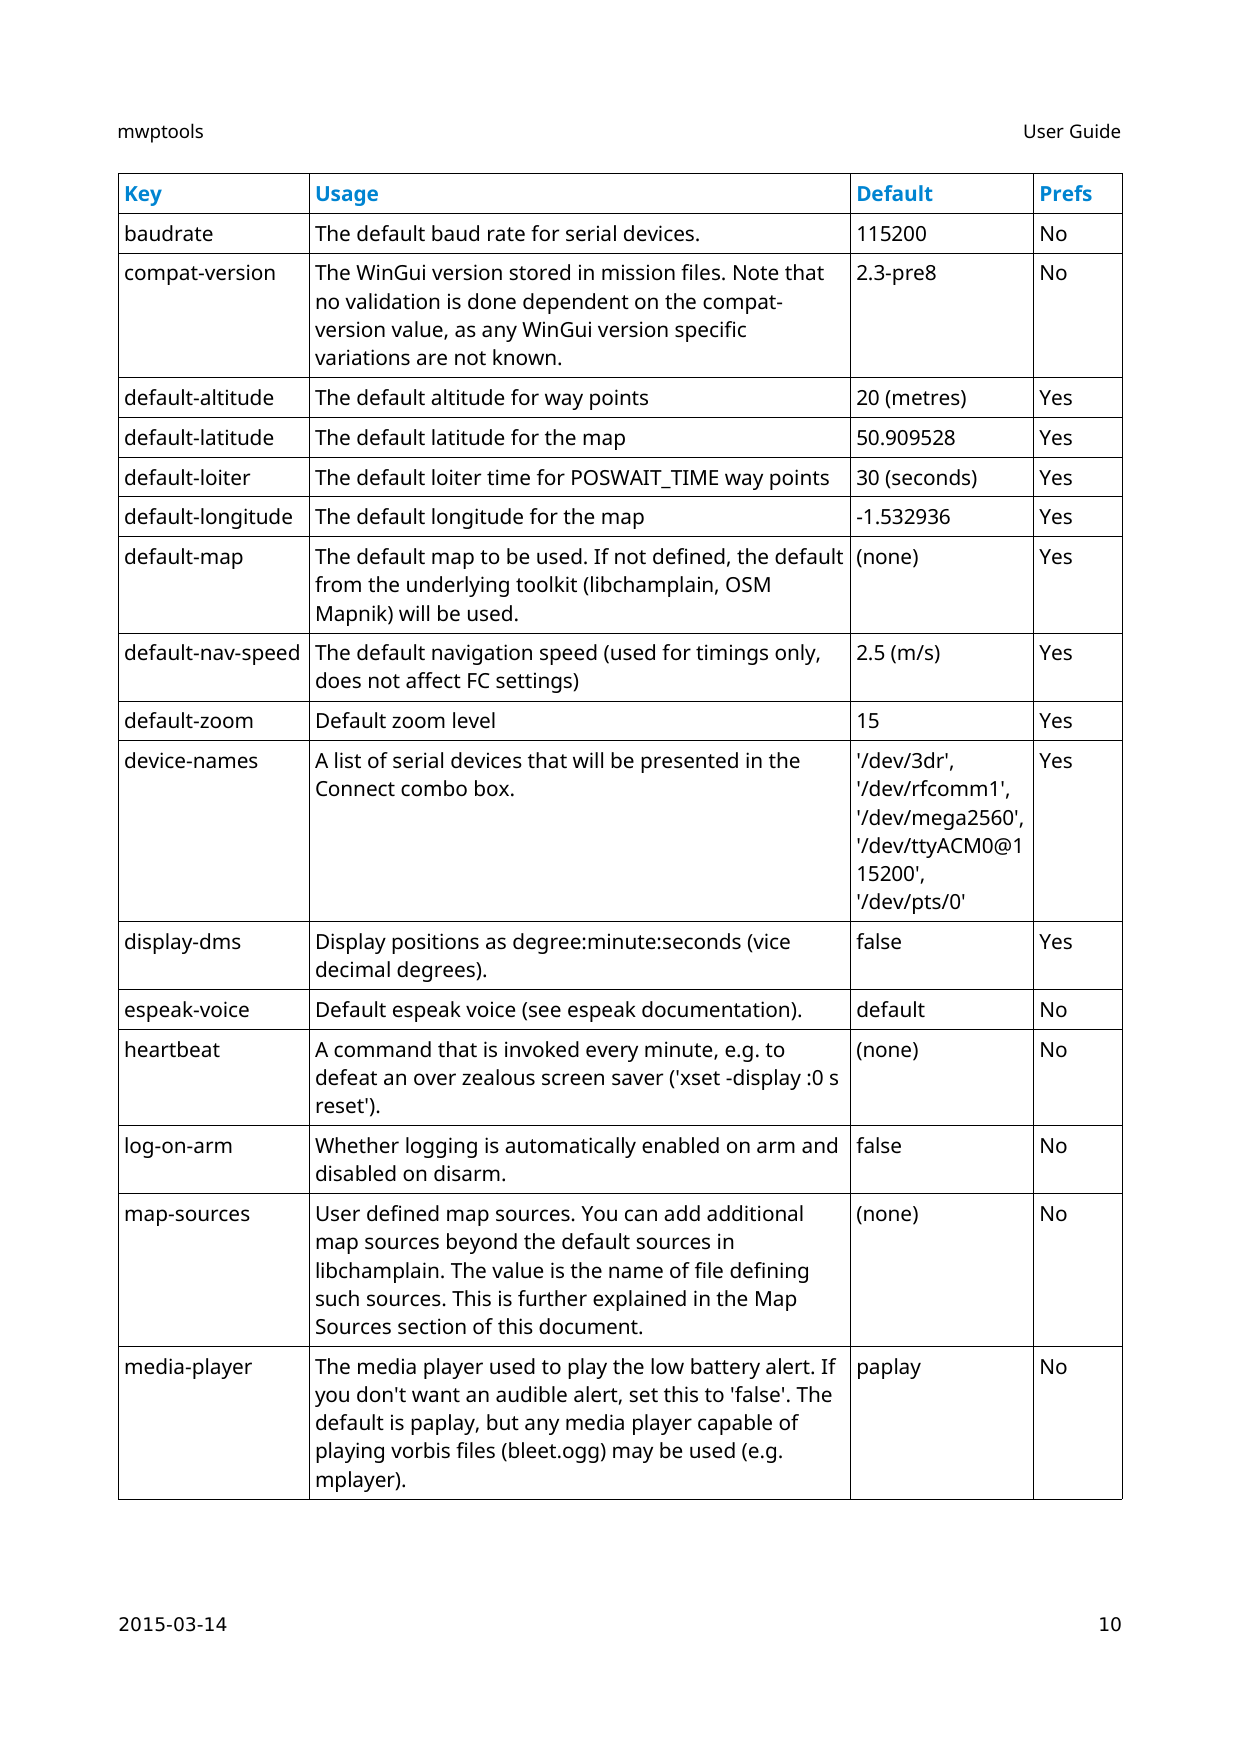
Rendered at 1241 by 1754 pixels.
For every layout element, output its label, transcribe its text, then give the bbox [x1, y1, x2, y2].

table_cell Whether logging is automatically enabled on arm and disabled on disarm. [310, 1126, 850, 1193]
table_cell The default map to be used. If not defined, the default from the underlying toolkit (libchamplain, OSM Mapnik) will be used. [310, 537, 850, 633]
table_cell baudrate [119, 214, 309, 253]
table_cell No [1034, 990, 1122, 1029]
table_cell -1.532936 [851, 497, 1033, 536]
table_cell The default navigation speed (used for timings only, does not affect FC settings) [310, 634, 850, 701]
table_cell paplay [851, 1347, 1033, 1499]
table_cell No [1034, 214, 1122, 253]
table_cell Default espeak voice (see espeak documentation). [310, 990, 850, 1029]
table_cell log-on-arm [119, 1126, 309, 1193]
table_header Prefs [1034, 174, 1122, 213]
table_cell No [1034, 254, 1122, 377]
table_cell The default baud rate for serial devices. [310, 214, 850, 253]
table_cell compat-version [119, 254, 309, 377]
table_header Default [851, 174, 1033, 213]
table_cell 2.3-pre8 [851, 254, 1033, 377]
table_cell default-altitude [119, 378, 309, 417]
table_cell espeak-voice [119, 990, 309, 1029]
table_cell 50.909528 [851, 418, 1033, 457]
table_cell (none) [851, 537, 1033, 633]
table_cell device-names [119, 741, 309, 921]
table_cell A list of serial devices that will be presented in the Connect combo box. [310, 741, 850, 921]
table_cell false [851, 922, 1033, 989]
table_cell media-player [119, 1347, 309, 1499]
table_cell false [851, 1126, 1033, 1193]
table_cell '/dev/3dr', '/dev/rfcomm1', '/dev/mega2560', '/dev/ttyACM0@115200', '/dev/pts/0' [851, 741, 1033, 921]
table_cell 2.5 (m/s) [851, 634, 1033, 701]
table_cell The default loiter time for POSWAIT_TIME way points [310, 458, 850, 496]
table_cell No [1034, 1030, 1122, 1125]
table_cell No [1034, 1194, 1122, 1346]
table_cell The default longitude for the map [310, 497, 850, 536]
table_cell Yes [1034, 537, 1122, 633]
table_cell Yes [1034, 702, 1122, 740]
table_cell Yes [1034, 741, 1122, 921]
table_cell default-longitude [119, 497, 309, 536]
table_cell The default altitude for way points [310, 378, 850, 417]
table_cell default-nav-speed [119, 634, 309, 701]
table_cell Yes [1034, 922, 1122, 989]
table_cell default-zoom [119, 702, 309, 740]
table_cell Yes [1034, 458, 1122, 496]
table_cell User defined map sources. You can add additional map sources beyond the default sources in libchamplain. The value is the name of file defining such sources. This is further explained in the Map Sources section of this document. [310, 1194, 850, 1346]
table_cell Yes [1034, 634, 1122, 701]
table_cell 20 (metres) [851, 378, 1033, 417]
table_cell No [1034, 1126, 1122, 1193]
table_cell default-loiter [119, 458, 309, 496]
table_header Key [119, 174, 309, 213]
table_cell Yes [1034, 418, 1122, 457]
table_cell Display positions as degree:minute:seconds (vice decimal degrees). [310, 922, 850, 989]
table_cell 115200 [851, 214, 1033, 253]
table_cell The WinGui version stored in mission files. Note that no validation is done dependent on the compat-version value, as any WinGui version specific variations are not known. [310, 254, 850, 377]
table_cell The media player used to play the low battery alert. If you don't want an audible alert, set this to 'false'. The default is paplay, but any media player capable of playing vorbis files (bleet.ogg) may be used (e.g. mplayer). [310, 1347, 850, 1499]
table_cell display-dms [119, 922, 309, 989]
table_cell Yes [1034, 378, 1122, 417]
table_header Usage [310, 174, 850, 213]
table_cell Yes [1034, 497, 1122, 536]
table_cell map-sources [119, 1194, 309, 1346]
table_cell 15 [851, 702, 1033, 740]
table_cell (none) [851, 1194, 1033, 1346]
table_cell 30 (seconds) [851, 458, 1033, 496]
table_cell default [851, 990, 1033, 1029]
table_cell (none) [851, 1030, 1033, 1125]
table_cell The default latitude for the map [310, 418, 850, 457]
table_cell default-latitude [119, 418, 309, 457]
table_cell default-map [119, 537, 309, 633]
table_cell A command that is invoked every minute, e.g. to defeat an over zealous screen saver ('xset -display :0 s reset'). [310, 1030, 850, 1125]
table_cell Default zoom level [310, 702, 850, 740]
table_cell No [1034, 1347, 1122, 1499]
table_cell heartbeat [119, 1030, 309, 1125]
